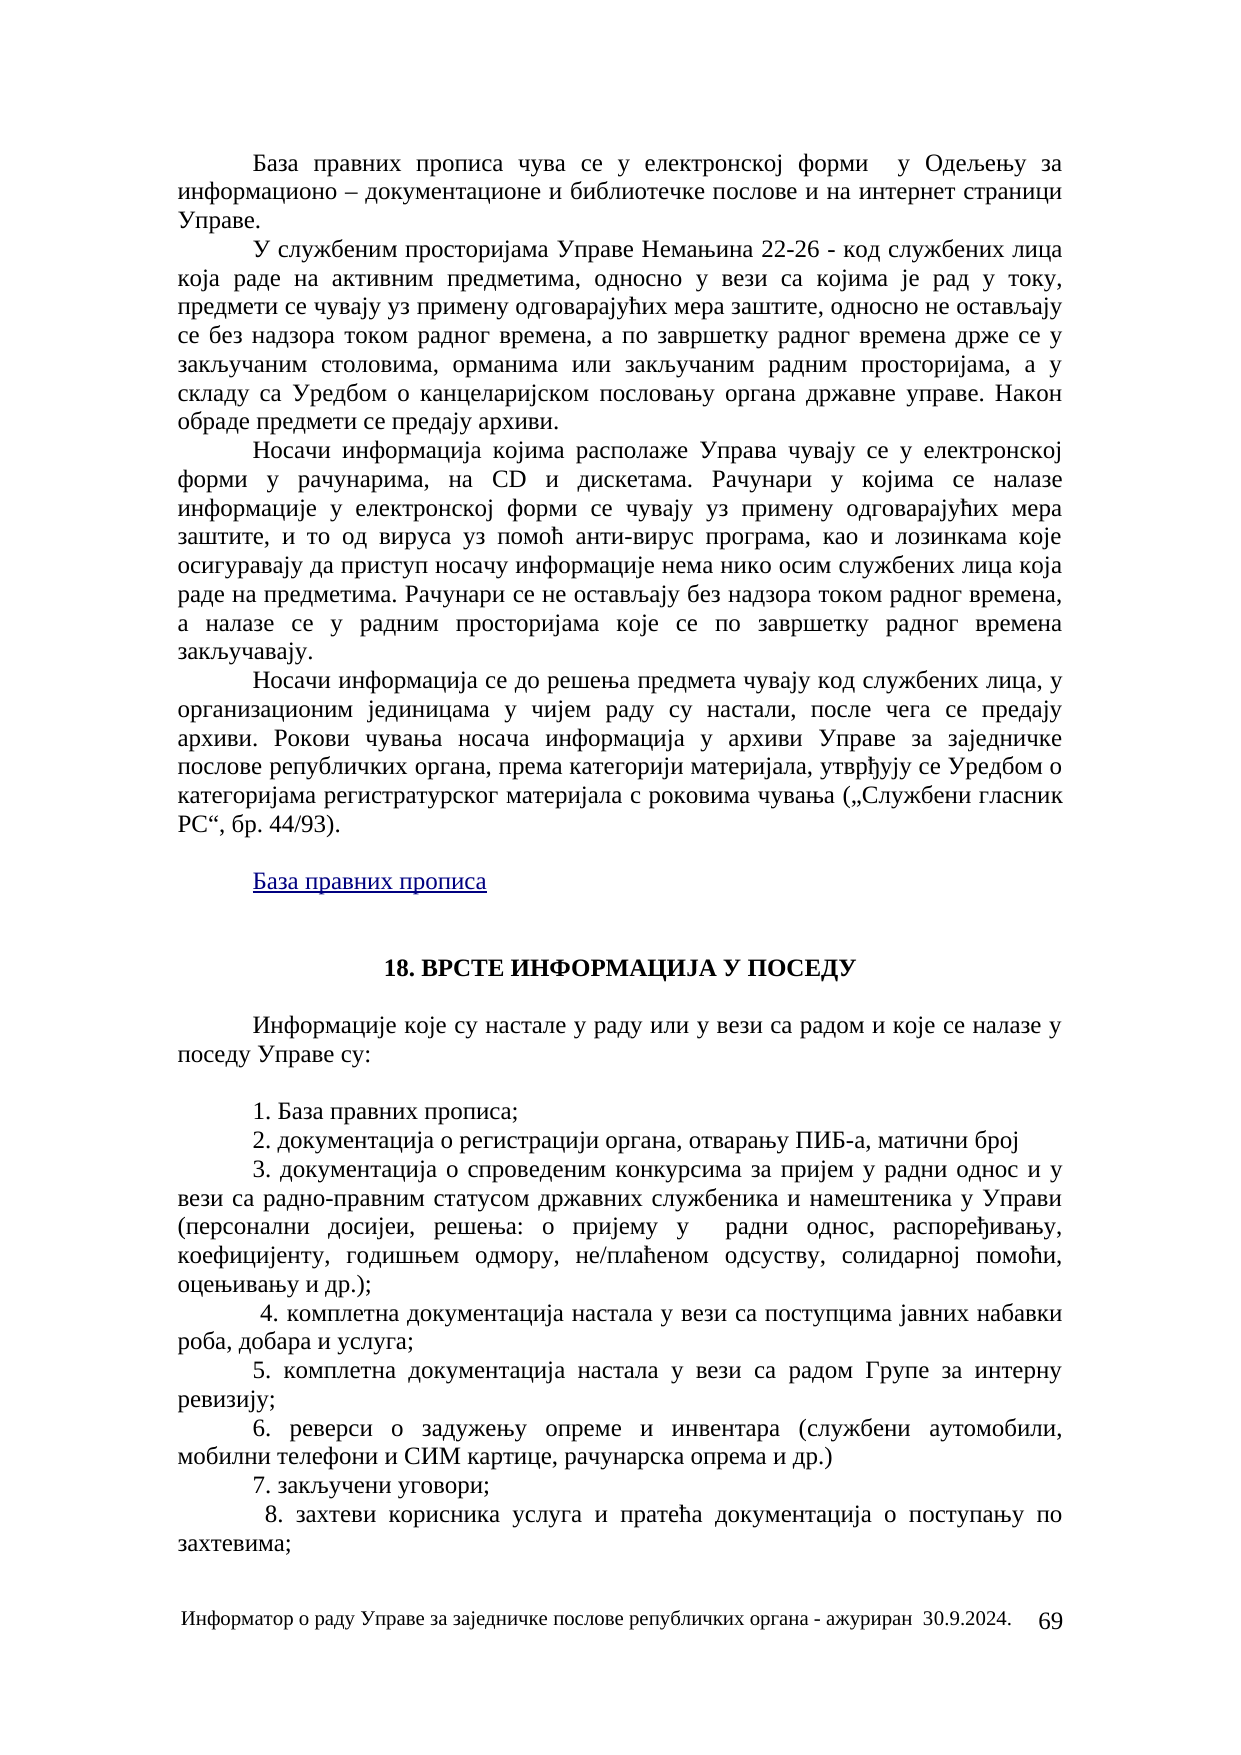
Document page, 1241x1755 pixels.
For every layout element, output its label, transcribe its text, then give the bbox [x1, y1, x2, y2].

text Информације које су настале у раду или у вези са радом и које се налазе у поседу Управе су: [177, 1010, 1063, 1068]
text 3. документација о спроведеним конкурсима за пријем у радни однос и у вези са радно-правним статусом државних службеника и намештеника у Управи (персонални досијеи, решења: о пријему у радни однос, распоређивању, коефицијенту, годишњем одмору, не/плаћеном одсуству, солидарној помоћи, оцењивању и др.); [177, 1154, 1063, 1298]
text 1. База правних прописа; [252, 1096, 1063, 1125]
text База правних прописа [177, 866, 1063, 895]
subtitle 18. ВРСТЕ ИНФОРМАЦИЈА У ПОСЕДУ [177, 953, 1063, 981]
text У службеним просторијама Управе Немањина 22-26 - код службених лица која раде на активним предметима, односно у вези са којима је рад у току, предмети се чувају уз примену одговарајућих мера заштите, односно не остављају се без надзора током радног времена, а по завршетку радног времена држе се у закључаним столовима, орманима или закључаним радним просторијама, а у складу са Уредбом о канцеларијском пословању органа државне управе. Након обраде предмети се предају архиви. [177, 234, 1063, 435]
text 6. реверси о задужењу опреме и инвентара (службени аутомобили, мобилни телефони и СИМ картице, рачунарска опрема и др.) [177, 1413, 1063, 1470]
text Носачи информација се до решења предмета чувају код службених лица, у организационим јединицама у чијем раду су настали, после чега се предају архиви. Рокови чувања носача информација у архиви Управе за заједничке послове републичких органа, према категорији материјала, утврђују се Уредбом о категоријама регистратурског материјала с роковима чувања („Службени гласник РС“, бр. 44/93). [177, 665, 1063, 838]
text 8. захтеви корисника услуга и пратећа документација о поступању по захтевима; [177, 1499, 1063, 1556]
text 4. комплетна документација настала у вези са поступцима јавних набавки роба, добара и услуга; [177, 1298, 1063, 1355]
text 7. закључени уговори; [177, 1470, 1063, 1499]
text Носачи информација којима располаже Управа чувају се у електронској форми у рачунарима, на CD и дискетама. Рачунари у којима се налазе информације у електронској форми се чувају уз примену одговарајућих мера заштите, и то од вируса уз помоћ анти-вирус програма, као и лозинкама које осигуравају да приступ носачу информације нема нико осим службених лица која раде на предметима. Рачунари се не остављају без надзора током радног времена, а налазе се у радним просторијама које се по завршетку радног времена закључавају. [177, 435, 1063, 665]
text 5. комплетна документација настала у вези са радом Групе за интерну ревизију; [177, 1355, 1063, 1413]
text 2. документација о регистрацији органа, отварању ПИБ-а, матични број [252, 1125, 1063, 1154]
text База правних прописа чува се у електронској форми у Одељењу за информационо – документационе и библиотечке послове и на интернет страници Управе. [177, 148, 1063, 234]
